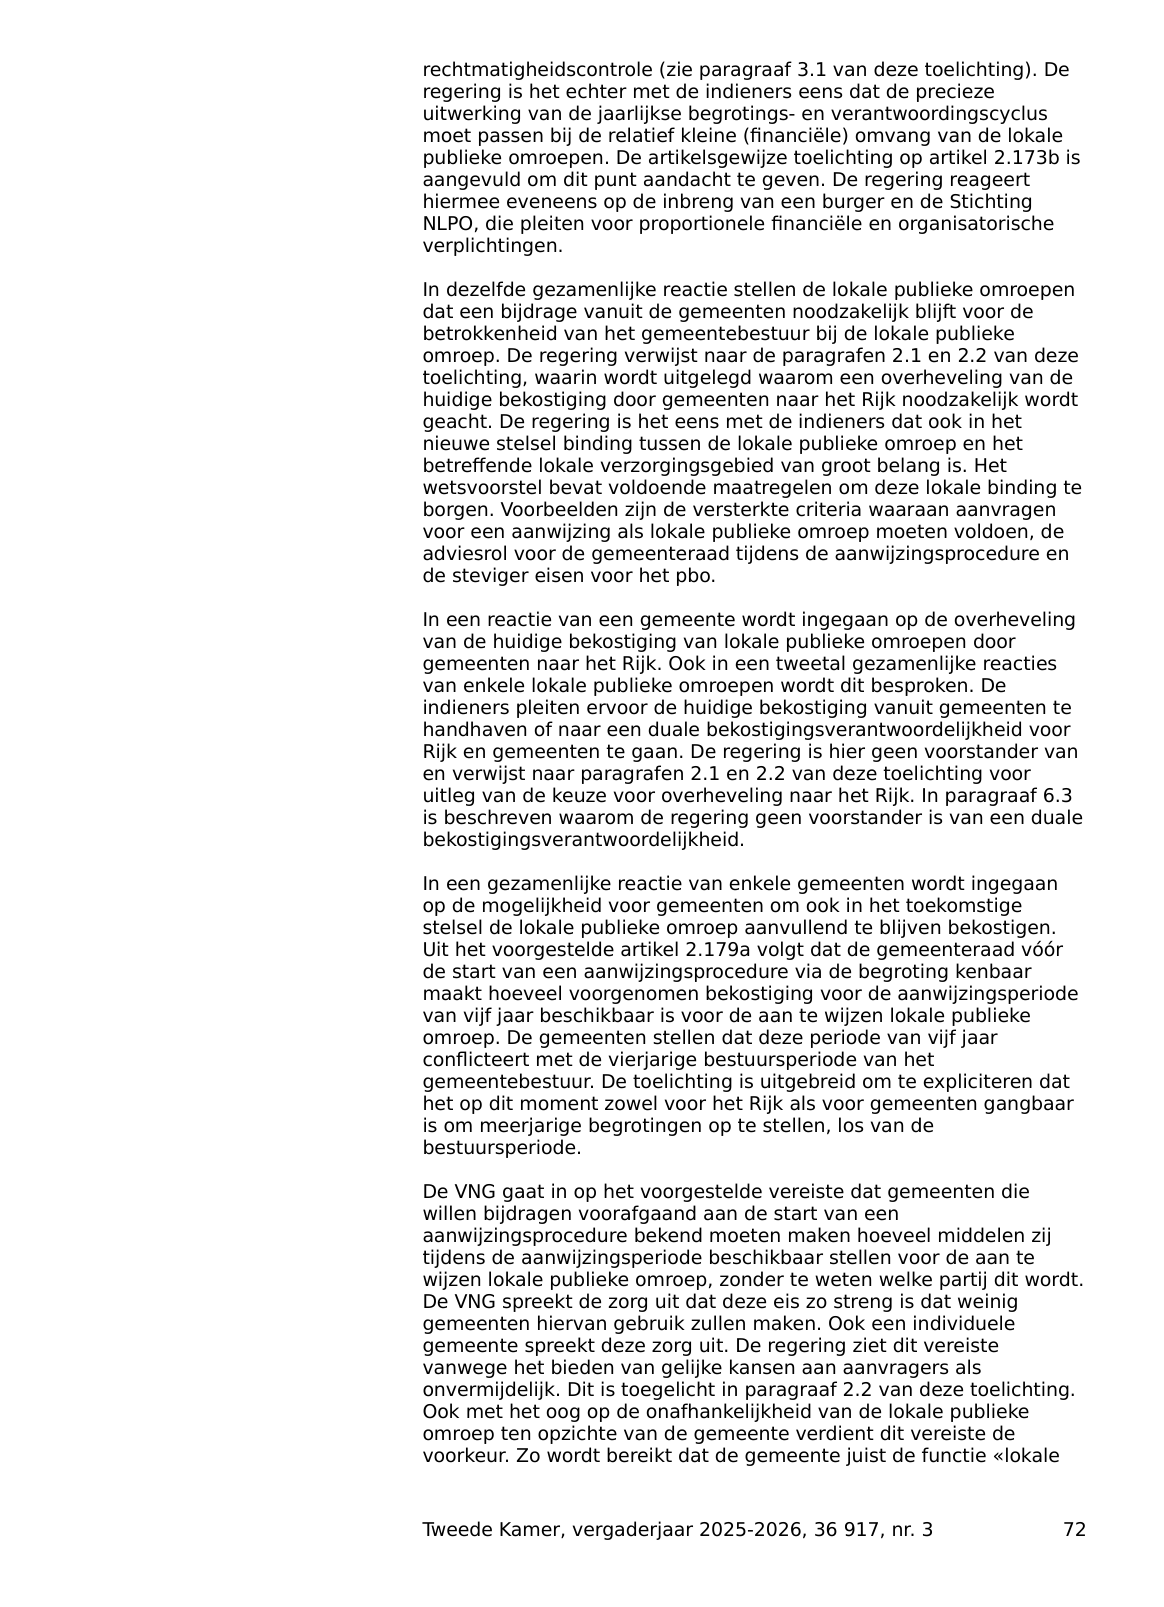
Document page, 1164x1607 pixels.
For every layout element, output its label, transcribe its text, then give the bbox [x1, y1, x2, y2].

text rechtmatigheidscontrole (zie paragraaf 3.1 van deze toelichting). De regering is het echter met de indieners eens dat de precieze uitwerking van de jaarlijkse begrotings- en verantwoordingscyclus moet passen bij de relatief kleine (financiële) omvang van de lokale publieke omroepen. De artikelsgewijze toelichting op artikel 2.173b is aangevuld om dit punt aandacht te geven. De regering reageert hiermee eveneens op de inbreng van een burger en de Stichting NLPO, die pleiten voor proportionele financiële en organisatorische verplichtingen. [422, 59, 1087, 257]
text In dezelfde gezamenlijke reactie stellen de lokale publieke omroepen dat een bijdrage vanuit de gemeenten noodzakelijk blijft voor de betrokkenheid van het gemeentebestuur bij de lokale publieke omroep. De regering verwijst naar de paragrafen 2.1 en 2.2 van deze toelichting, waarin wordt uitgelegd waarom een overheveling van de huidige bekostiging door gemeenten naar het Rijk noodzakelijk wordt geacht. De regering is het eens met de indieners dat ook in het nieuwe stelsel binding tussen de lokale publieke omroep en het betreffende lokale verzorgingsgebied van groot belang is. Het wetsvoorstel bevat voldoende maatregelen om deze lokale binding te borgen. Voorbeelden zijn de versterkte criteria waaraan aanvragen voor een aanwijzing als lokale publieke omroep moeten voldoen, de adviesrol voor de gemeenteraad tijdens de aanwijzingsprocedure en de steviger eisen voor het pbo. [422, 279, 1087, 587]
text In een gezamenlijke reactie van enkele gemeenten wordt ingegaan op de mogelijkheid voor gemeenten om ook in het toekomstige stelsel de lokale publieke omroep aanvullend te blijven bekostigen. Uit het voorgestelde artikel 2.179a volgt dat de gemeenteraad vóór de start van een aanwijzingsprocedure via de begroting kenbaar maakt hoeveel voorgenomen bekostiging voor de aanwijzingsperiode van vijf jaar beschikbaar is voor de aan te wijzen lokale publieke omroep. De gemeenten stellen dat deze periode van vijf jaar conflicteert met de vierjarige bestuursperiode van het gemeentebestuur. De toelichting is uitgebreid om te expliciteren dat het op dit moment zowel voor het Rijk als voor gemeenten gangbaar is om meerjarige begrotingen op te stellen, los van de bestuursperiode. [422, 873, 1087, 1159]
text In een reactie van een gemeente wordt ingegaan op de overheveling van de huidige bekostiging van lokale publieke omroepen door gemeenten naar het Rijk. Ook in een tweetal gezamenlijke reacties van enkele lokale publieke omroepen wordt dit besproken. De indieners pleiten ervoor de huidige bekostiging vanuit gemeenten te handhaven of naar een duale bekostigingsverantwoordelijkheid voor Rijk en gemeenten te gaan. De regering is hier geen voorstander van en verwijst naar paragrafen 2.1 en 2.2 van deze toelichting voor uitleg van de keuze voor overheveling naar het Rijk. In paragraaf 6.3 is beschreven waarom de regering geen voorstander is van een duale bekostigingsverantwoordelijkheid. [422, 609, 1087, 851]
text De VNG gaat in op het voorgestelde vereiste dat gemeenten die willen bijdragen voorafgaand aan de start van een aanwijzingsprocedure bekend moeten maken hoeveel middelen zij tijdens de aanwijzingsperiode beschikbaar stellen voor de aan te wijzen lokale publieke omroep, zonder te weten welke partij dit wordt. De VNG spreekt de zorg uit dat deze eis zo streng is dat weinig gemeenten hiervan gebruik zullen maken. Ook een individuele gemeente spreekt deze zorg uit. De regering ziet dit vereiste vanwege het bieden van gelijke kansen aan aanvragers als onvermijdelijk. Dit is toegelicht in paragraaf 2.2 van deze toelichting. Ook met het oog op de onafhankelijkheid van de lokale publieke omroep ten opzichte van de gemeente verdient dit vereiste de voorkeur. Zo wordt bereikt dat de gemeente juist de functie «lokale [422, 1181, 1087, 1467]
